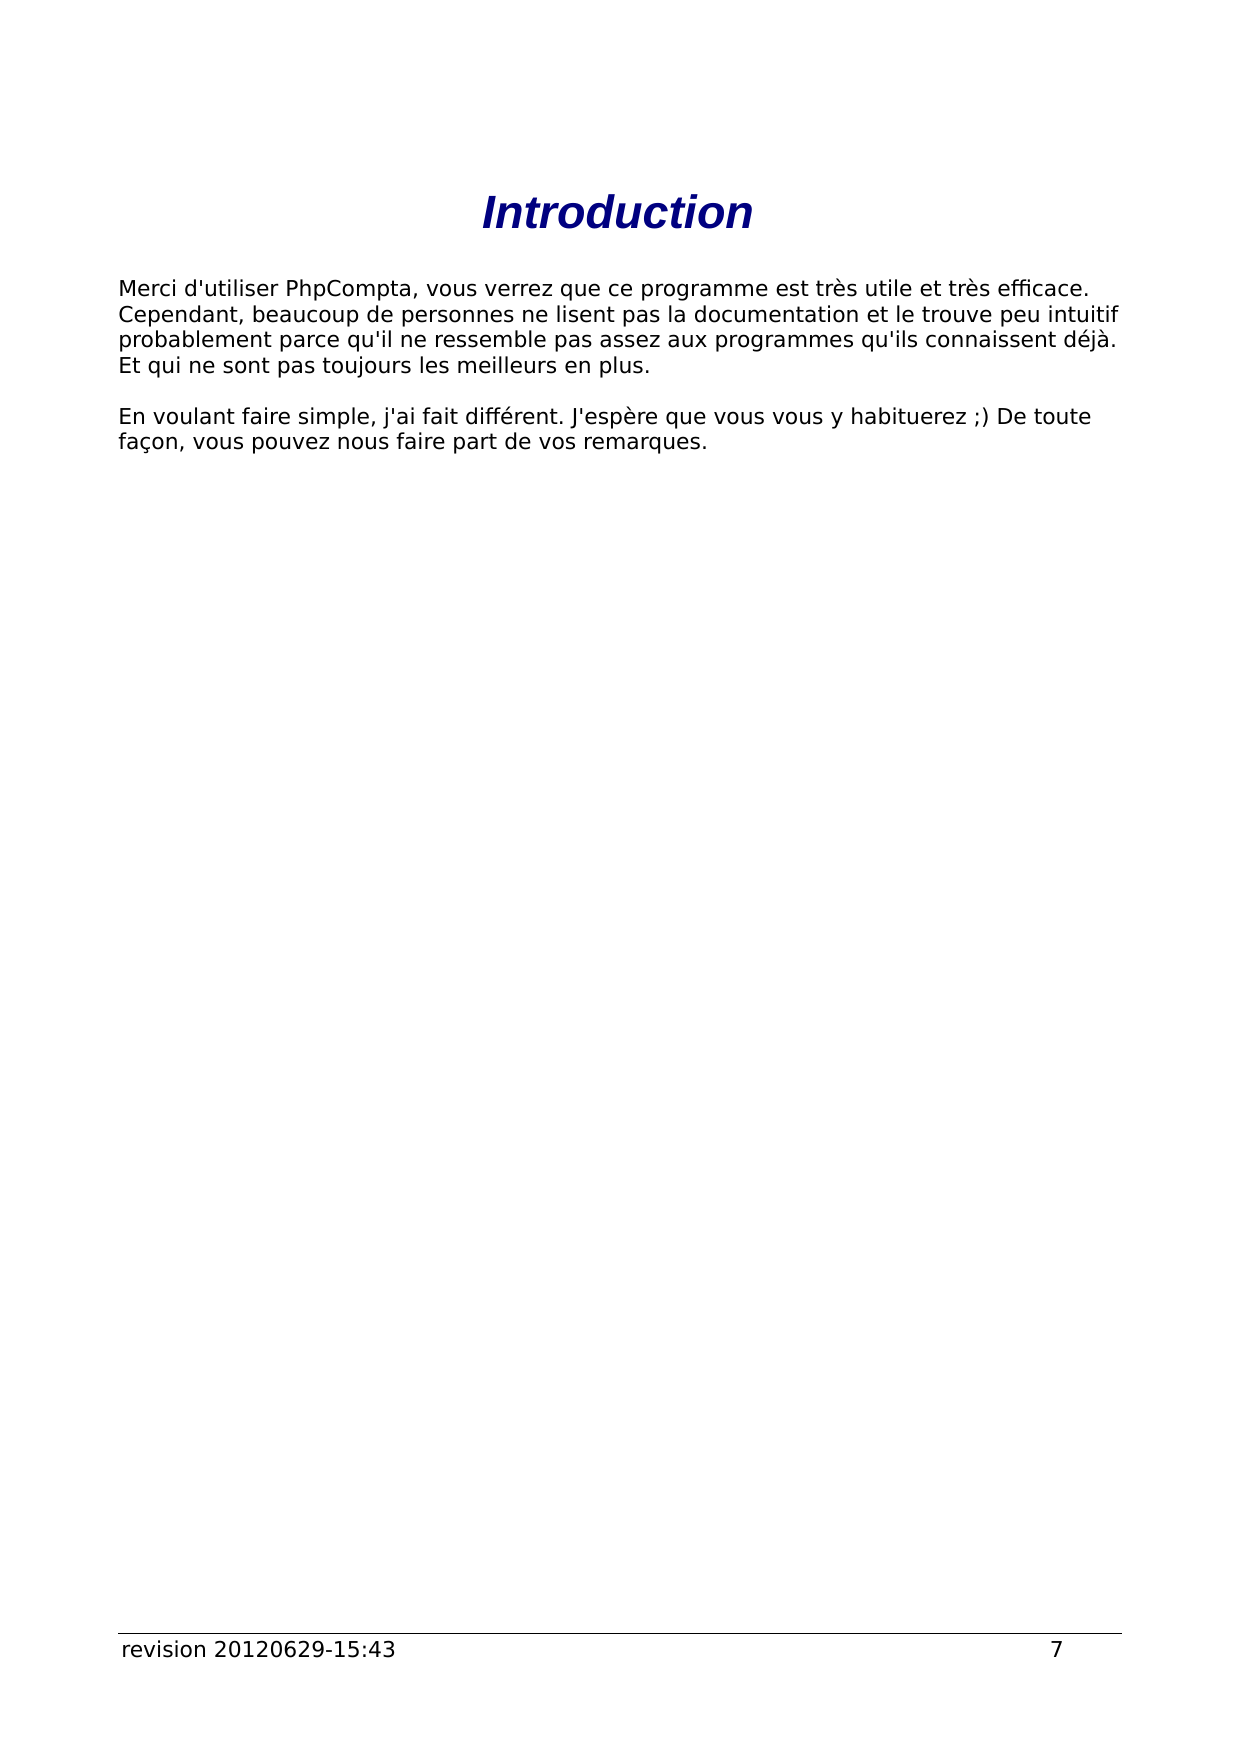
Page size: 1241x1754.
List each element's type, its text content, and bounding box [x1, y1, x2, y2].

text Merci d'utiliser PhpCompta, vous verrez que ce programme est très utile et très efficace. Cependant, beaucoup de personnes ne lisent pas la documentation et le trouve peu intuitif probablement parce qu'il ne ressemble pas assez aux programmes qu'ils connaissent déjà. Et qui ne sont pas toujours les meilleurs en plus. [118, 276, 1122, 378]
subtitle Introduction [118, 184, 1122, 238]
text En voulant faire simple, j'ai fait différent. J'espère que vous vous y habituerez ;) De toute façon, vous pouvez nous faire part de vos remarques. [118, 404, 1122, 455]
